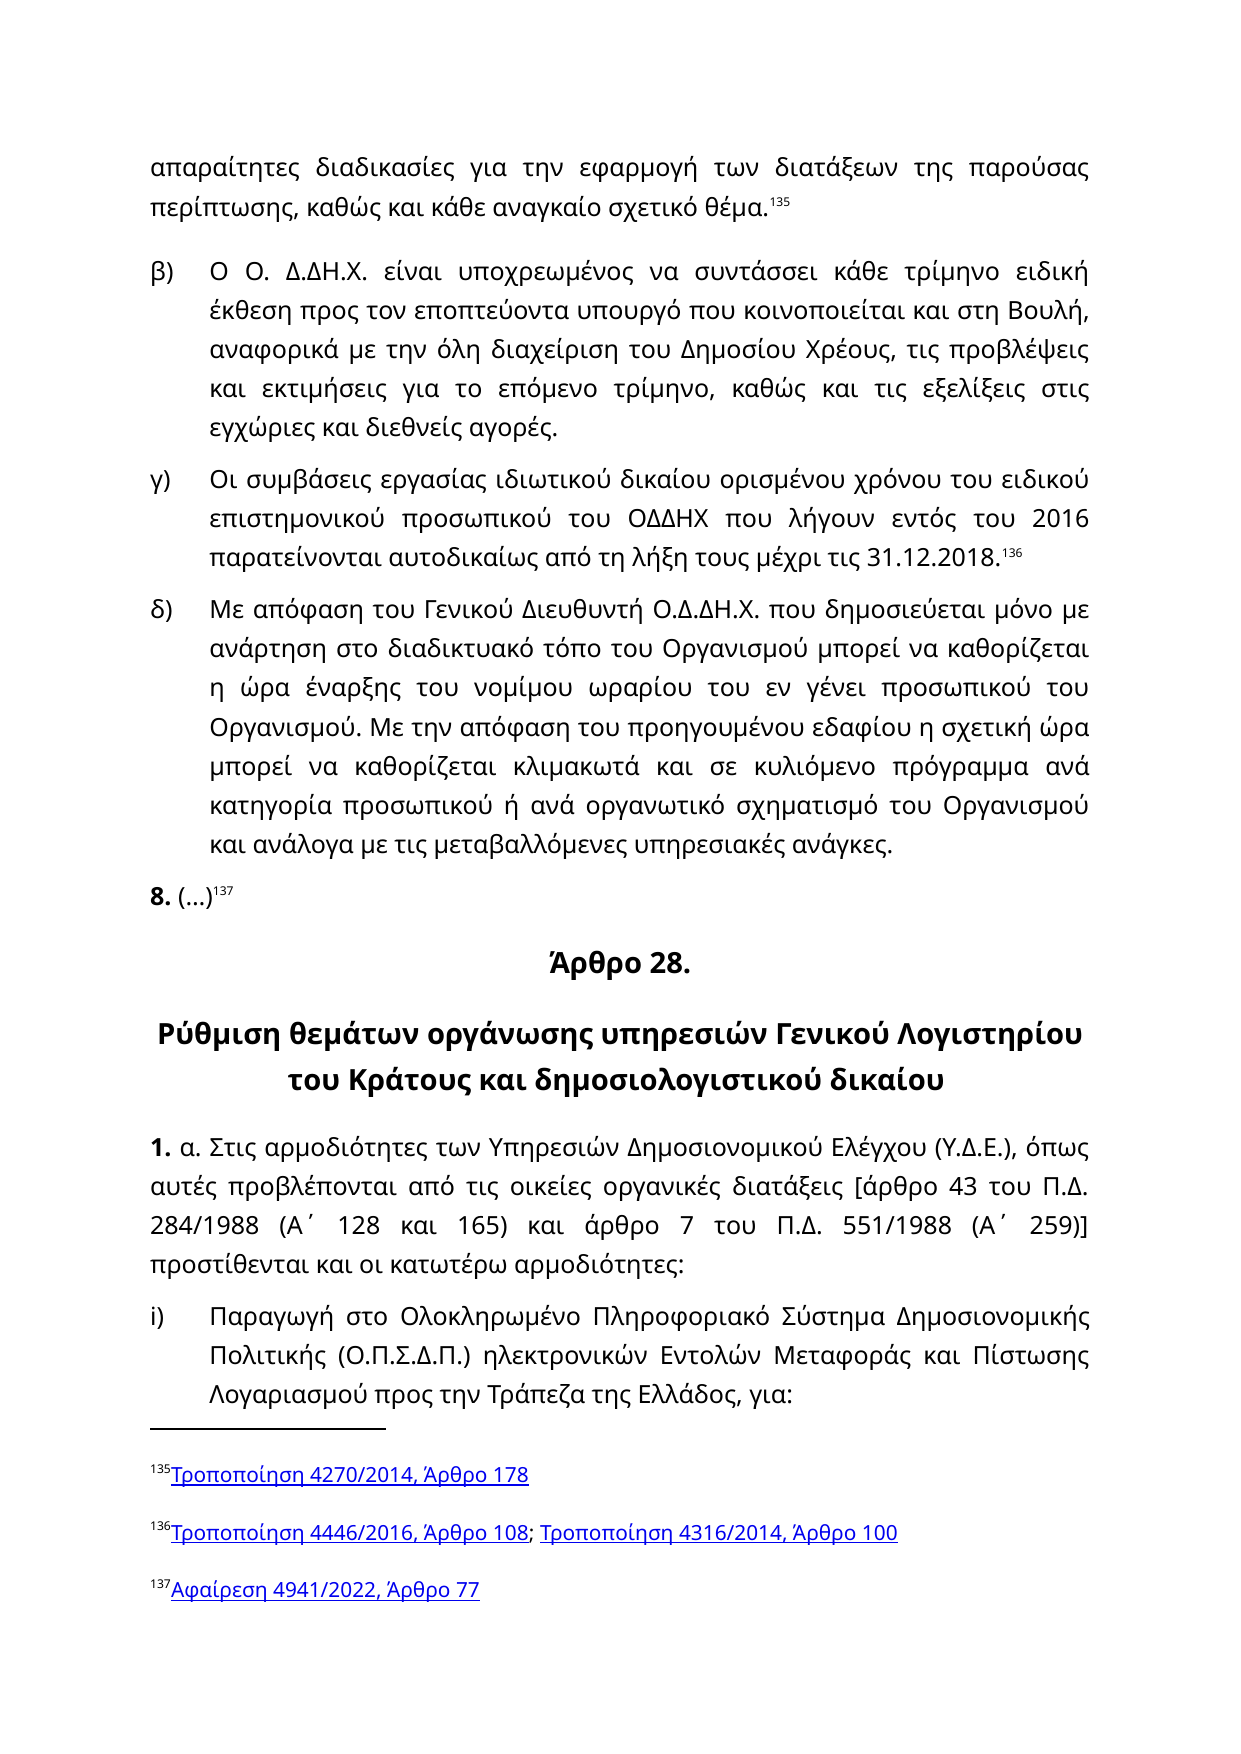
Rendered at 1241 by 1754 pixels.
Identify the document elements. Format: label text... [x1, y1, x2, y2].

list δ) Με απόφαση του Γενικού Διευθυντή Ο.Δ.ΔΗ.Χ. που δημοσιεύεται μόνο με ανάρτηση στο διαδικτυακό τόπο του Οργανισμού μπορεί να καθορίζεται η ώρα έναρξης του νομίμου ωραρίου του εν γένει προσωπικού του Οργανισμού. Με την απόφαση του προηγουμένου εδαφίου η σχετική ώρα μπορεί να καθορίζεται κλιμακωτά και σε κυλιόμενο πρόγραμμα ανά κατηγορία προσωπικού ή ανά οργανωτικό σχηματισμό του Οργανισμού και ανάλογα με τις μεταβαλλόμενες υπηρεσιακές ανάγκες. [150, 592, 1090, 861]
text απαραίτητες διαδικασίες για την εφαρμογή των διατάξεων της παρούσας περίπτωσης, καθώς και κάθε αναγκαίο σχετικό θέμα. [150, 150, 1090, 223]
text Τροποποίηση 4446/2016, Άρθρο 108; Τροποποίηση 4316/2014, Άρθρο 100 [150, 1518, 1090, 1546]
list i) Παραγωγή στο Ολοκληρωμένο Πληροφοριακό Σύστημα Δημοσιονομικής Πολιτικής (Ο.Π.Σ.Δ.Π.) ηλεκτρονικών Εντολών Μεταφοράς και Πίστωσης Λογαριασμού προς την Τράπεζα της Ελλάδος, για: [150, 1298, 1090, 1411]
text 8. (…) [150, 878, 1090, 912]
list β) Ο Ο. Δ.ΔΗ.Χ. είναι υποχρεωμένος να συντάσσει κάθε τρίμηνο ειδική έκθεση προς τον εποπτεύοντα υπουργό που κοινοποιείται και στη Βουλή, αναφορικά με την όλη διαχείριση του Δημοσίου Χρέους, τις προβλέψεις και εκτιμήσεις για το επόμενο τρίμηνο, καθώς και τις εξελίξεις στις εγχώριες και διεθνείς αγορές. [150, 253, 1090, 444]
text 1. α. Στις αρμοδιότητες των Υπηρεσιών Δημοσιονομικού Ελέγχου (Υ.Δ.Ε.), όπως αυτές προβλέπονται από τις οικείες οργανικές διατάξεις [άρθρο 43 του Π.Δ. 284/1988 (Α΄ 128 και 165) και άρθρο 7 του Π.Δ. 551/1988 (Α΄ 259)] προστίθενται και οι κατωτέρω αρμοδιότητες: [150, 1129, 1090, 1281]
subtitle Ρύθμιση θεμάτων οργάνωσης υπηρεσιών Γενικού Λογιστηρίου του Κράτους και δημοσιολογιστικού δικαίου [150, 1013, 1090, 1098]
list γ) Οι συμβάσεις εργασίας ιδιωτικού δικαίου ορισμένου χρόνου του ειδικού επιστημονικού προσωπικού του ΟΔΔΗΧ που λήγουν εντός του 2016 παρατείνονται αυτοδικαίως από τη λήξη τους μέχρι τις 31.12.2018. [150, 462, 1090, 574]
text Αφαίρεση 4941/2022, Άρθρο 77 [150, 1576, 1090, 1604]
subtitle Άρθρο 28. [150, 942, 1090, 982]
text Τροποποίηση 4270/2014, Άρθρο 178 [150, 1460, 1090, 1489]
